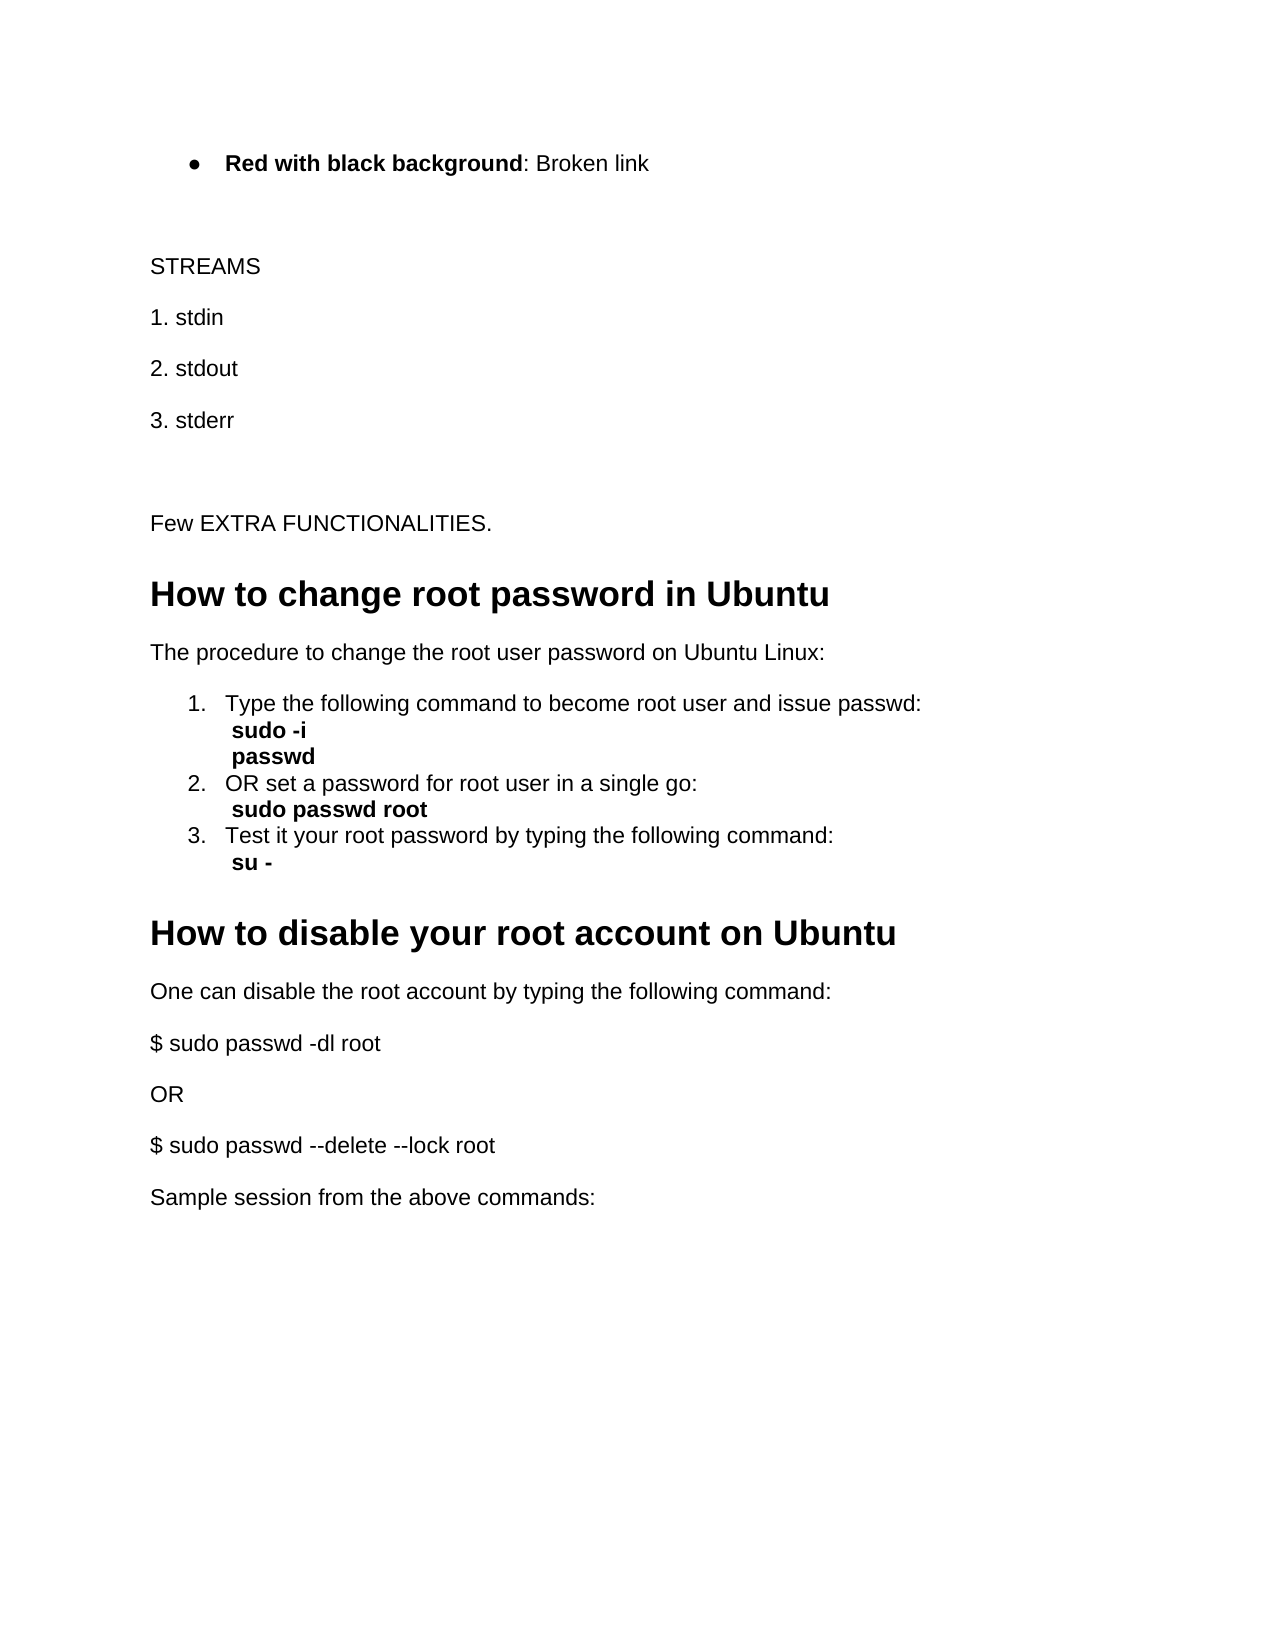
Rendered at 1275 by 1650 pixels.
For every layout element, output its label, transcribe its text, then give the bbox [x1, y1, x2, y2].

text $ sudo passwd --delete --lock root [150, 1132, 1125, 1158]
list Type the following command to become root user and issue passwd: sudo -i passwd [187, 690, 1125, 769]
list OR set a password for root user in a single go: sudo passwd root [187, 769, 1125, 822]
text 1. stdin [150, 304, 1125, 330]
text 3. stderr [150, 407, 1125, 433]
text STREAMS [150, 253, 1125, 279]
text Few EXTRA FUNCTIONALITIES. [150, 509, 1125, 536]
list Test it your root password by typing the following command: su - [187, 822, 1125, 875]
text One can disable the root account by typing the following command: [150, 978, 1125, 1004]
text OR [150, 1081, 1125, 1107]
text $ sudo passwd -dl root [150, 1029, 1125, 1056]
text 2. stdout [150, 355, 1125, 382]
text The procedure to change the root user password on Ubuntu Linux: [150, 639, 1125, 665]
text Sample session from the above commands: [150, 1183, 1125, 1210]
subtitle How to change root password in Ubuntu [150, 573, 1125, 614]
list Red with black background: Broken link [187, 150, 1125, 176]
subtitle How to disable your root account on Ubuntu [150, 912, 1125, 953]
